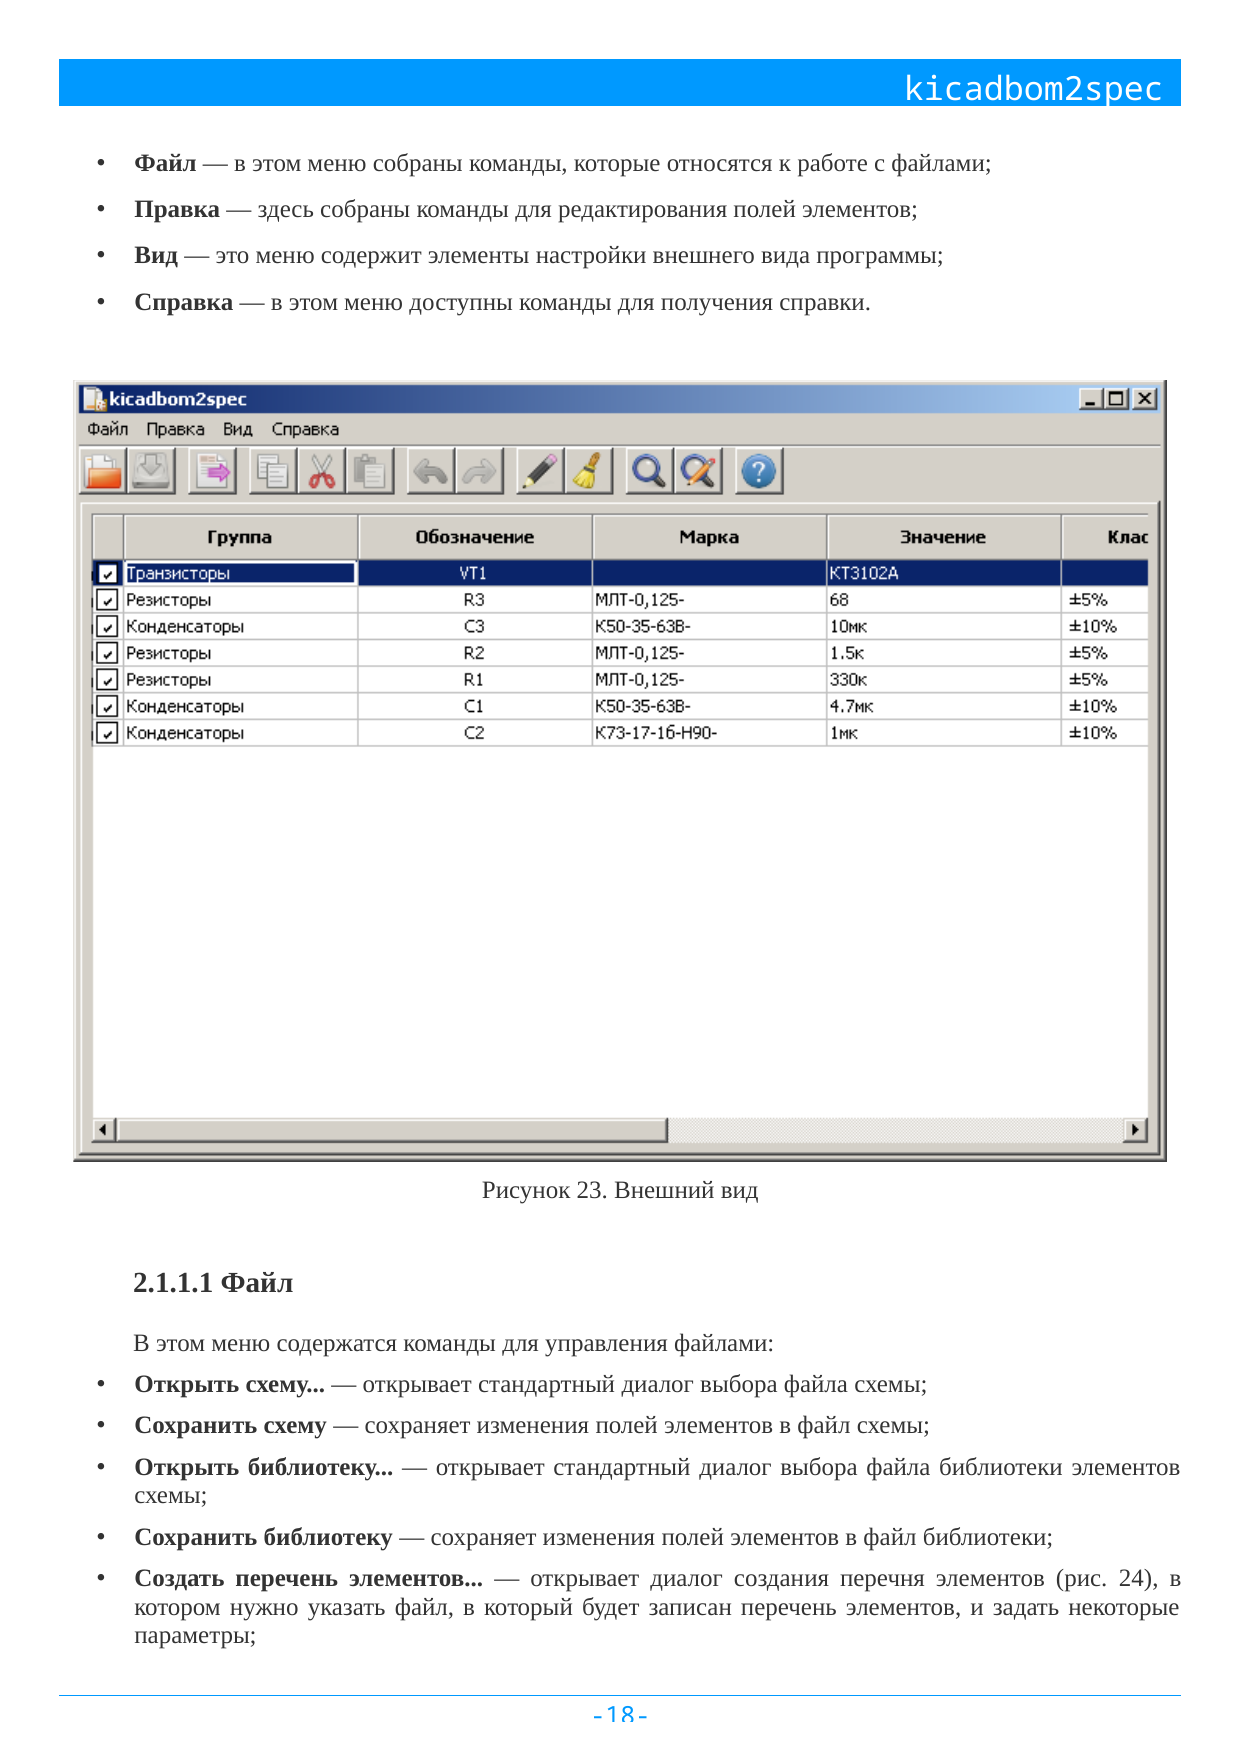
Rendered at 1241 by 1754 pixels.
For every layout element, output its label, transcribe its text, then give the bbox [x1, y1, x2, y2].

list Создать перечень элементов... — открывает диалог создания перечня элементов (рис. 24), в котором нужно указать файл, в который будет записан перечень элементов, и задать некоторые параметры; [97, 1563, 1181, 1649]
list Сохранить схему — сохраняет изменения полей элементов в файл схемы; [97, 1410, 1181, 1439]
text Рисунок 23. Внешний вид [72, 1162, 1168, 1204]
list Файл — в этом меню собраны команды, которые относятся к работе с файлами; [97, 148, 1181, 176]
list Открыть библиотеку... — открывает стандартный диалог выбора файла библиотеки элементов схемы; [97, 1452, 1181, 1509]
list Открыть схему... — открывает стандартный диалог выбора файла схемы; [97, 1369, 1181, 1398]
picture [73, 380, 1167, 1162]
subtitle 2.1.1.1 Файл [133, 1265, 1181, 1298]
list Сохранить библиотеку — сохраняет изменения полей элементов в файл библиотеки; [97, 1522, 1181, 1550]
list Правка — здесь собраны команды для редактирования полей элементов; [97, 194, 1181, 223]
list Вид — это меню содержит элементы настройки внешнего вида программы; [97, 241, 1181, 269]
text В этом меню содержатся команды для управления файлами: [59, 1328, 1181, 1357]
list Справка — в этом меню доступны команды для получения справки. [97, 287, 1181, 316]
